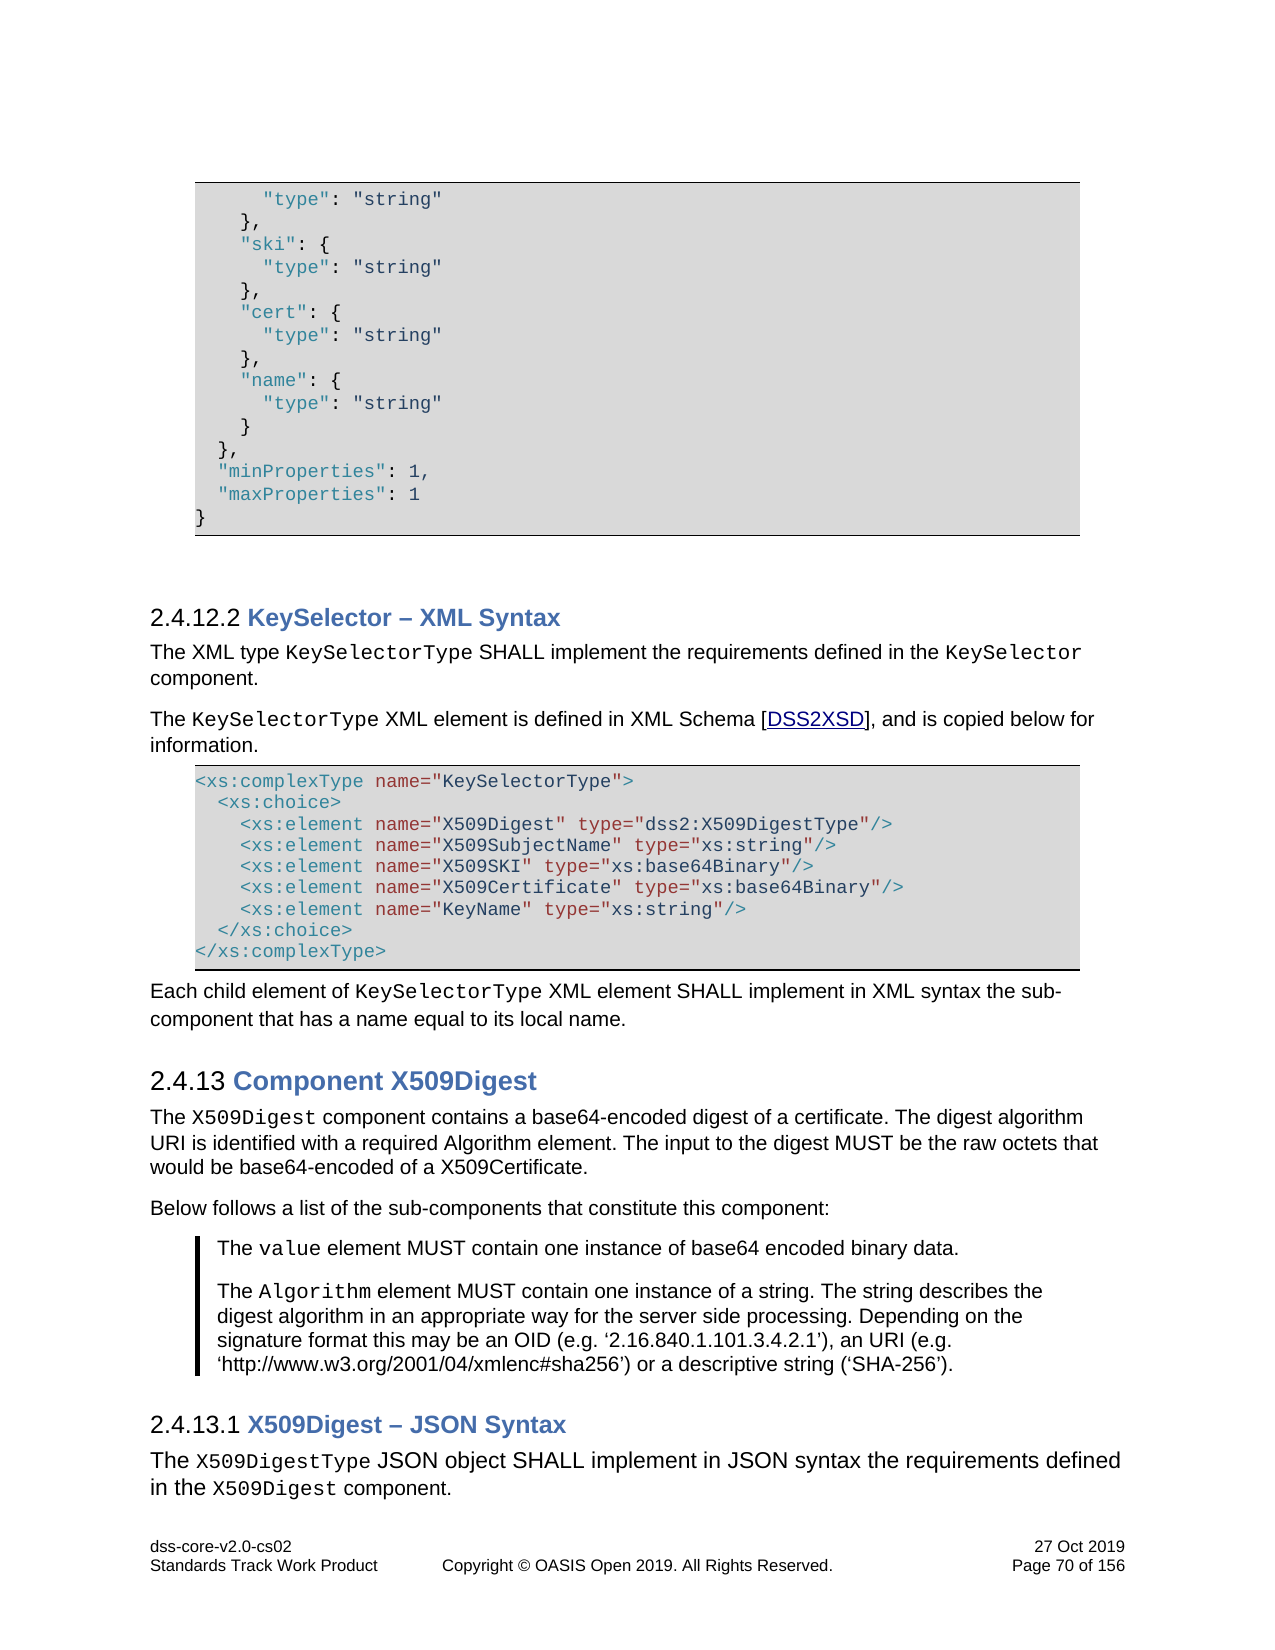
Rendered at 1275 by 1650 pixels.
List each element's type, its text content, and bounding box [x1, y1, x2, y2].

text }, [195, 273, 1080, 296]
text <xs:choice> [195, 786, 1080, 807]
text <xs:complexType name="KeySelectorType"> [195, 766, 1080, 786]
text <xs:element name="KeyName" type="xs:string"/> [195, 892, 1080, 913]
text <xs:element name="X509Certificate" type="xs:base64Binary"/> [195, 871, 1080, 892]
text }, [195, 432, 1080, 455]
text Below follows a list of the sub-components that constitute this component: [150, 1195, 1125, 1219]
text "cert": { [195, 296, 1080, 318]
text The KeySelectorType XML element is defined in XML Schema [DSS2XSD], and is copied below for information. [150, 707, 1125, 756]
text <xs:element name="X509SubjectName" type="xs:string"/> [195, 828, 1080, 850]
text The X509DigestType JSON object SHALL implement in JSON syntax the requirements defined in the X509Digest component. [150, 1447, 1125, 1502]
text }, [195, 341, 1080, 364]
text </xs:complexType> [195, 935, 1080, 969]
subtitle KeySelector – XML Syntax [150, 603, 1125, 632]
text The value element MUST contain one instance of base64 encoded binary data. [200, 1236, 1080, 1262]
subtitle Component X509Digest [150, 1065, 1125, 1097]
text Each child element of KeySelectorType XML element SHALL implement in XML syntax the sub-component that has a name equal to its local name. [150, 979, 1125, 1030]
text }, [195, 205, 1080, 228]
text The XML type KeySelectorType SHALL implement the requirements defined in the KeySelector component. [150, 640, 1125, 690]
text "maxProperties": 1 [195, 477, 1080, 500]
text } [195, 409, 1080, 432]
text The Algorithm element MUST contain one instance of a string. The string describes the digest algorithm in an appropriate way for the server side processing. Depending on the signature format this may be an OID (e.g. ‘2.16.840.1.101.3.4.2.1’), an URI (e.g. ‘http://www.w3.org/2001/04/xmlenc#sha256’) or a descriptive string (‘SHA-256’). [200, 1278, 1080, 1376]
text <xs:element name="X509Digest" type="dss2:X509DigestType"/> [195, 807, 1080, 828]
text "minProperties": 1, [195, 455, 1080, 477]
text "type": "string" [195, 183, 1080, 205]
text <xs:element name="X509SKI" type="xs:base64Binary"/> [195, 850, 1080, 871]
text The X509Digest component contains a base64-encoded digest of a certificate. The digest algorithm URI is identified with a required Algorithm element. The input to the digest MUST be the raw octets that would be base64-encoded of a X509Certificate. [150, 1105, 1125, 1179]
subtitle X509Digest – JSON Syntax [150, 1409, 1125, 1438]
text "ski": { [195, 228, 1080, 250]
text "name": { [195, 364, 1080, 387]
text "type": "string" [195, 387, 1080, 409]
text "type": "string" [195, 250, 1080, 273]
text </xs:choice> [195, 913, 1080, 935]
text } [195, 500, 1080, 535]
text "type": "string" [195, 318, 1080, 341]
